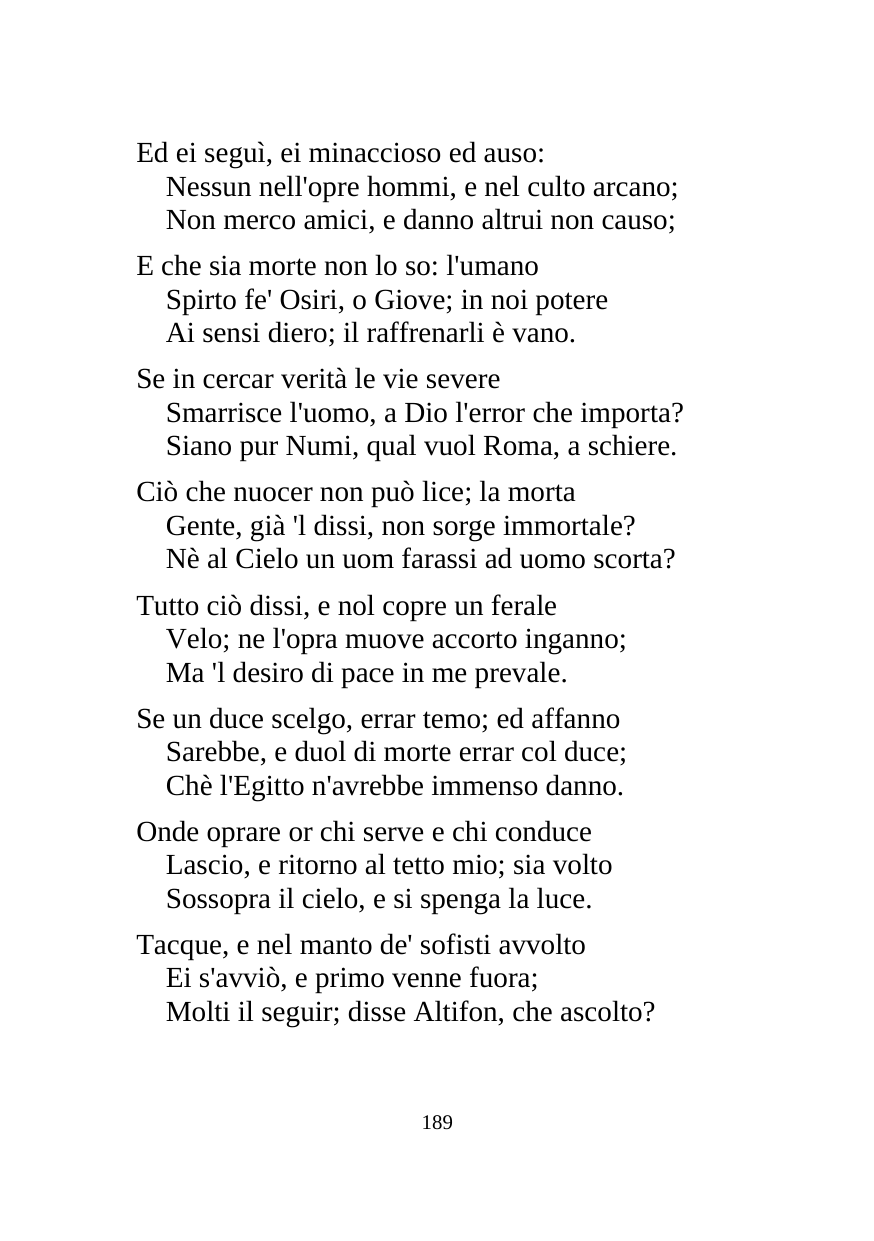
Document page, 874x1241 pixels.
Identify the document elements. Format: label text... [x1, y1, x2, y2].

text Tacque, e nel manto de' sofisti avvolto Ei s'avviò, e primo venne fuora; Molti il seguir; disse Altifon, che ascolto? [136, 927, 768, 1028]
text E che sia morte non lo so: l'umano Spirto fe' Osiri, o Giove; in noi potere Ai sensi diero; il raffrenarli è vano. [136, 248, 768, 349]
text Tutto ciò dissi, e nol copre un ferale Velo; ne l'opra muove accorto inganno; Ma 'l desiro di pace in me prevale. [136, 588, 768, 688]
text Onde oprare or chi serve e chi conduce Lascio, e ritorno al tetto mio; sia volto Sossopra il cielo, e si spenga la luce. [136, 814, 768, 914]
text Se un duce scelgo, errar temo; ed affanno Sarebbe, e duol di morte errar col duce; Chè l'Egitto n'avrebbe immenso danno. [136, 701, 768, 801]
text Ed ei seguì, ei minaccioso ed auso: Nessun nell'opre hommi, e nel culto arcano; Non merco amici, e danno altrui non causo; [136, 135, 768, 236]
text Se in cercar verità le vie severe Smarrisce l'uomo, a Dio l'error che importa? Siano pur Numi, qual vuol Roma, a schiere. [136, 361, 768, 462]
text Ciò che nuocer non può lice; la morta Gente, già 'l dissi, non sorge immortale? Nè al Cielo un uom farassi ad uomo scorta? [136, 474, 768, 575]
